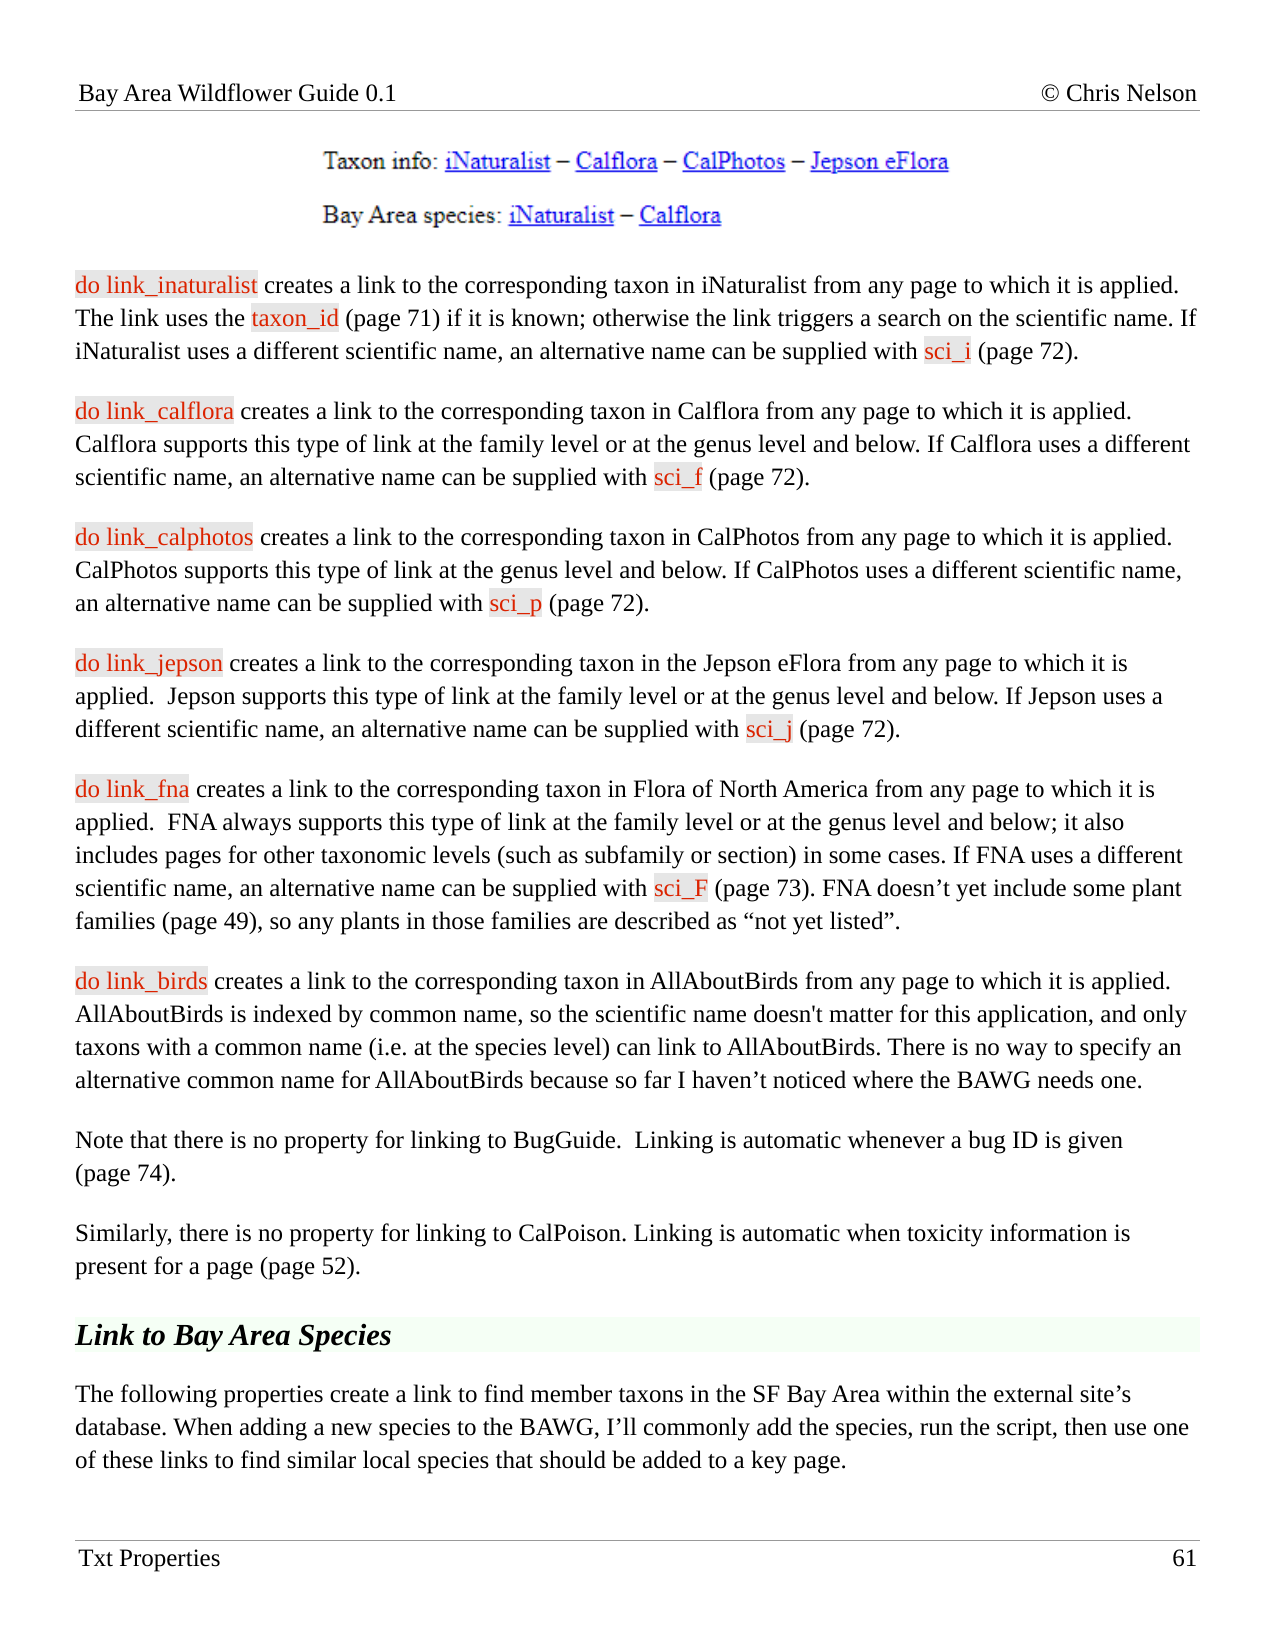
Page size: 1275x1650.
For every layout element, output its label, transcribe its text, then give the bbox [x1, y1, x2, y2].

picture [317, 140, 958, 239]
text do link_fna creates a link to the corresponding taxon in Flora of North America from any page to which it is applied. FNA always supports this type of link at the family level or at the genus level and below; it also includes pages for other taxonomic levels (such as subfamily or section) in some cases. If FNA uses a different scientific name, an alternative name can be supplied with sci_F (page 74). FNA doesn’t yet include some plant families (page 50), so any plants in those families are described as “not yet listed”. [75, 774, 1200, 935]
text do link_calphotos creates a link to the corresponding taxon in CalPhotos from any page to which it is applied. CalPhotos supports this type of link at the genus level and below. If CalPhotos uses a different scientific name, an alternative name can be supplied with sci_p (page 73). [75, 522, 1200, 617]
text Similarly, there is no property for linking to CalPoison. Linking is automatic when toxicity information is present for a page (page 53). [75, 1218, 1200, 1280]
text do link_jepson creates a link to the corresponding taxon in the Jepson eFlora from any page to which it is applied. Jepson supports this type of link at the family level or at the genus level and below. If Jepson uses a different scientific name, an alternative name can be supplied with sci_j (page 73). [75, 648, 1200, 743]
text The following properties create a link to find member taxons in the SF Bay Area within the external site’s database. When adding a new species to the BAWG, I’ll commonly add the species, run the script, then use one of these links to find similar local species that should be added to a key page. [75, 1379, 1200, 1474]
text Note that there is no property for linking to BugGuide. Linking is automatic whenever a bug ID is given (page 75). [75, 1125, 1200, 1187]
text do link_calflora creates a link to the corresponding taxon in Calflora from any page to which it is applied. Calflora supports this type of link at the family level or at the genus level and below. If Calflora uses a different scientific name, an alternative name can be supplied with sci_f (page 73). [75, 396, 1200, 491]
text do link_birds creates a link to the corresponding taxon in AllAboutBirds from any page to which it is applied. AllAboutBirds is indexed by common name, so the scientific name doesn't matter for this application, and only taxons with a common name (i.e. at the species level) can link to AllAboutBirds. There is no way to specify an alternative common name for AllAboutBirds because so far I haven’t noticed where the BAWG needs one. [75, 966, 1200, 1094]
text do link_inaturalist creates a link to the corresponding taxon in iNaturalist from any page to which it is applied. The link uses the taxon_id (page 72) if it is known; otherwise the link triggers a search on the scientific name. If iNaturalist uses a different scientific name, an alternative name can be supplied with sci_i (page 73). [75, 270, 1200, 364]
subtitle Link to Bay Area Species [75, 1317, 1200, 1352]
